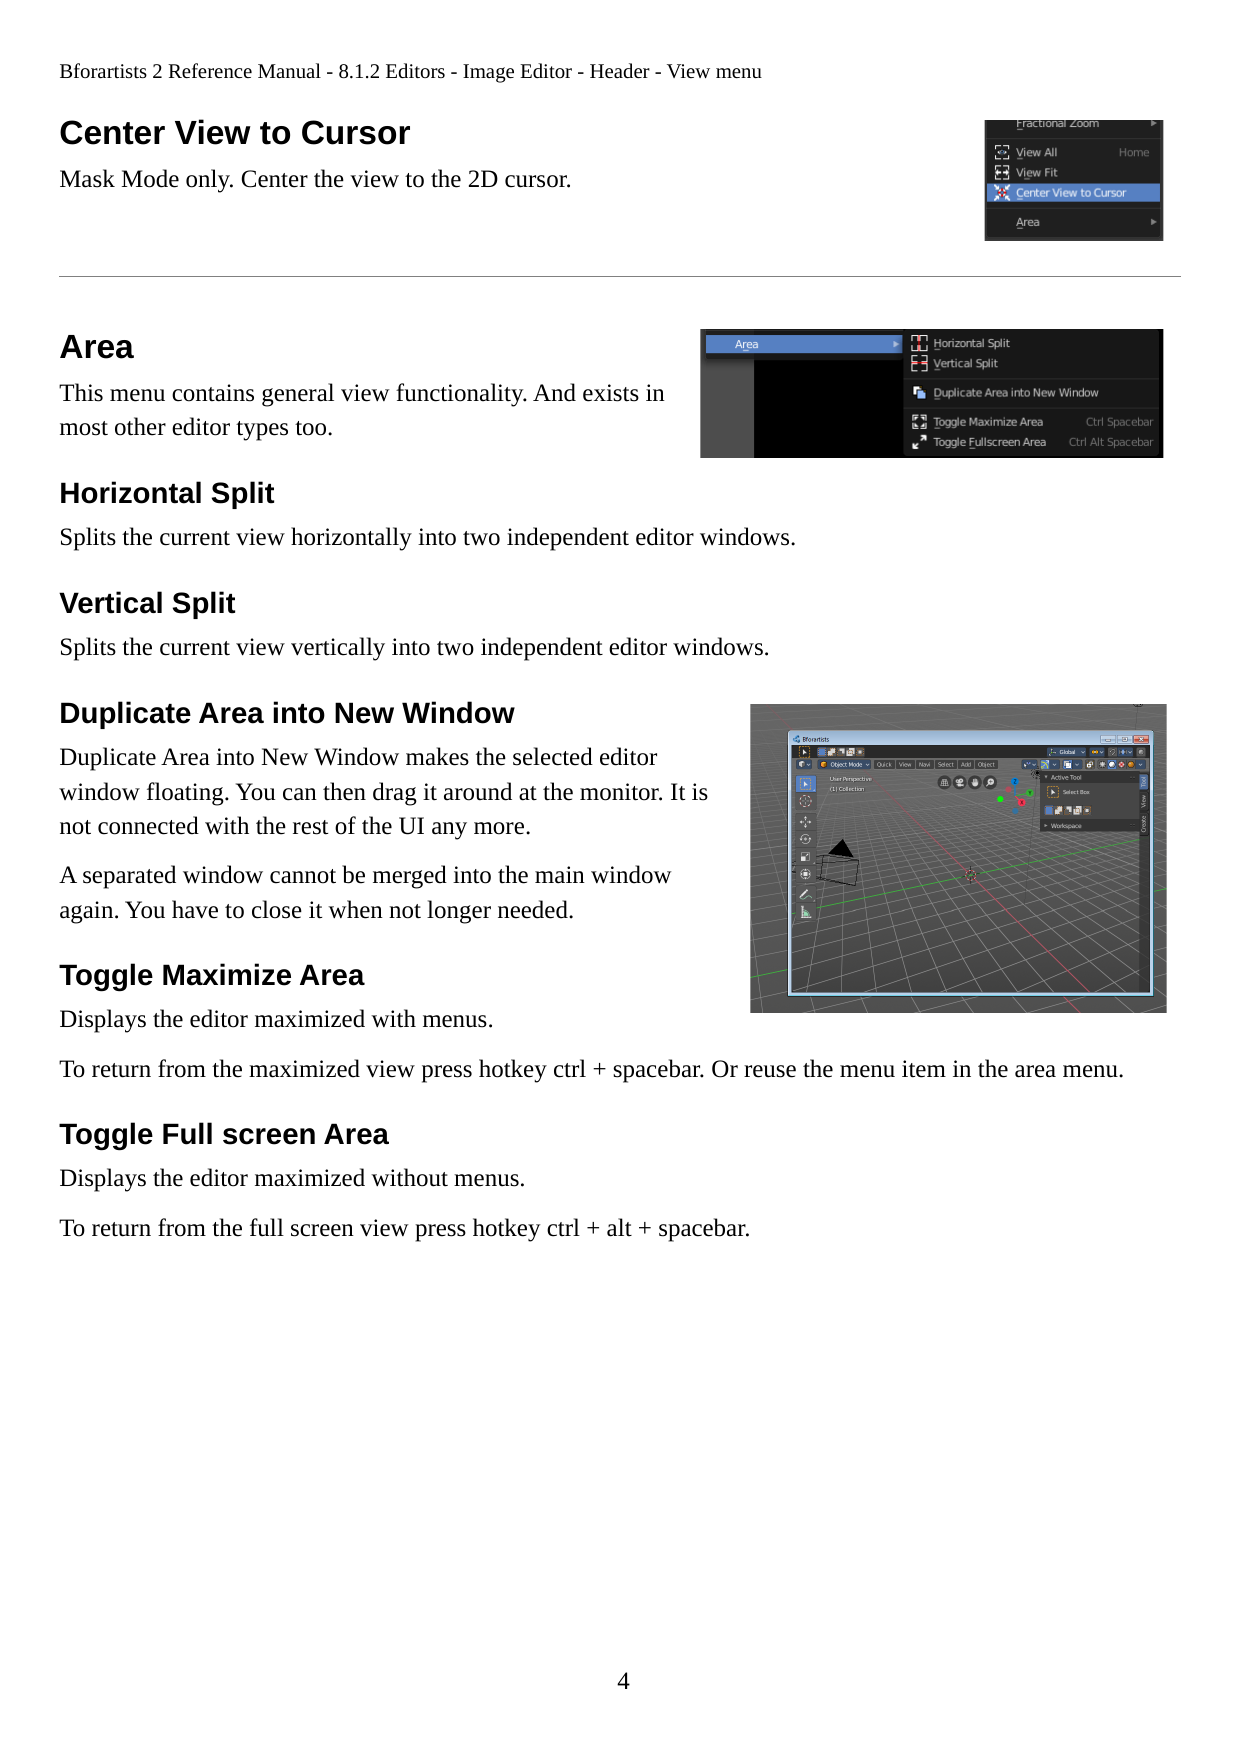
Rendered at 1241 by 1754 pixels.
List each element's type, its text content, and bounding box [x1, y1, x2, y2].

picture [700, 329, 1164, 458]
subtitle Toggle Full screen Area [59, 1117, 1181, 1151]
subtitle Toggle Maximize Area [59, 958, 750, 992]
text This menu contains general view functionality. And exists in most other editor types too. [59, 378, 700, 441]
text Displays the editor maximized with menus. [59, 1004, 1181, 1033]
text To return from the full screen view press hotkey ctrl + alt + spacebar. [59, 1213, 1181, 1241]
picture [984, 120, 1164, 241]
text Splits the current view vertically into two independent editor windows. [59, 632, 1181, 661]
text Duplicate Area into New Window makes the selected editor window floating. You can then drag it around at the monitor. It is not connected with the rest of the UI any more. [59, 742, 750, 840]
text A separated window cannot be merged into the main window again. You have to close it when not longer needed. [59, 860, 750, 923]
subtitle Vertical Split [59, 586, 1181, 620]
subtitle [1167, 958, 1181, 992]
subtitle Duplicate Area into New Window [59, 696, 1181, 730]
subtitle Horizontal Split [59, 476, 1181, 510]
text Displays the editor maximized without menus. [59, 1163, 1181, 1192]
subtitle Area [59, 327, 1181, 366]
subtitle Center View to Cursor [59, 113, 1181, 151]
picture [750, 704, 1167, 1013]
text To return from the maximized view press hotkey ctrl + spacebar. Or reuse the menu item in the area menu. [59, 1054, 1181, 1082]
text Mask Mode only. Center the view to the 2D cursor. [59, 164, 984, 192]
text Splits the current view horizontally into two independent editor windows. [59, 522, 1181, 551]
